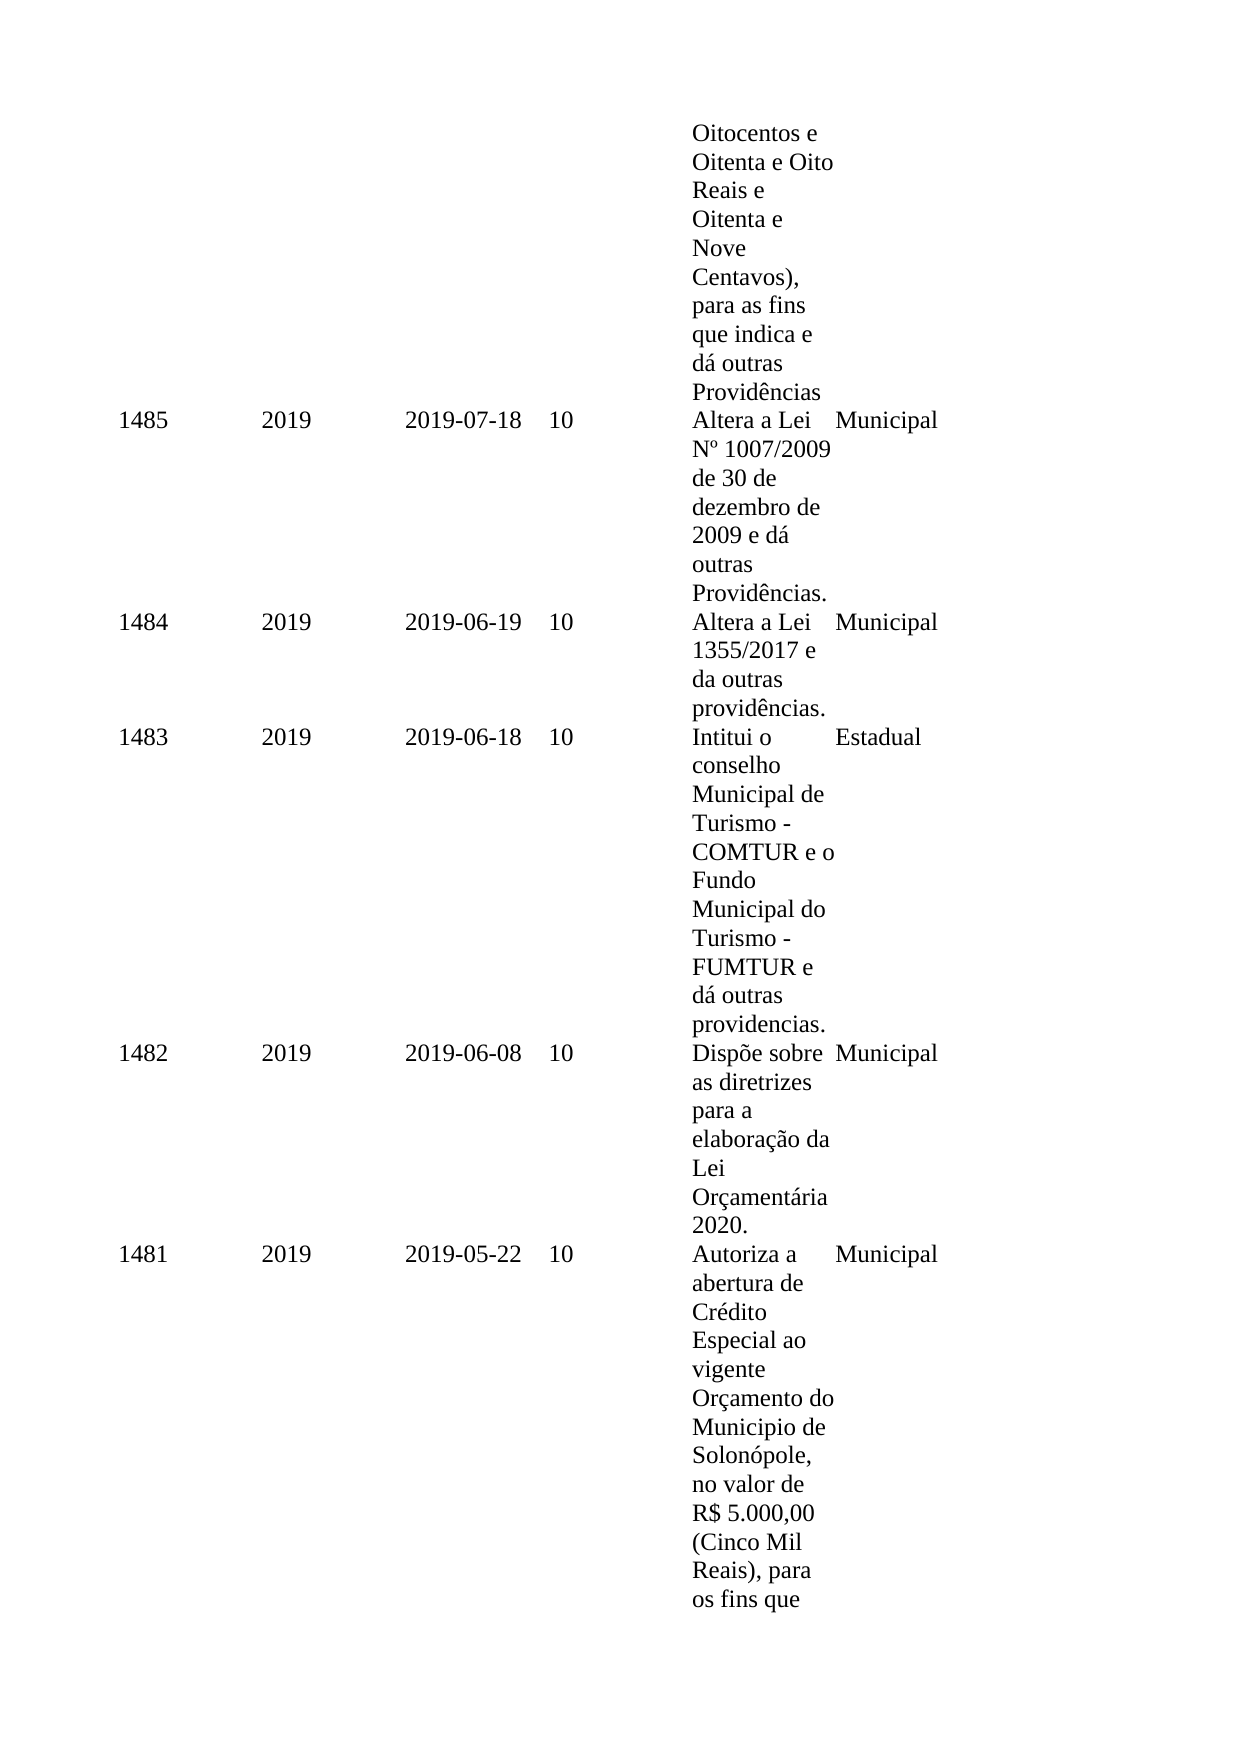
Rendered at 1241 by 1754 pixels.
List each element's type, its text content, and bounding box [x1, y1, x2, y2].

table_cell Autoriza a abertura de Crédito Especial ao vigente Orçamento do Municipio de Solonópole, no valor de R$ 5.000,00 (Cinco Mil Reais), para os fins que [692, 1239, 835, 1613]
table_cell 10 [548, 722, 692, 1038]
table_cell 10 [548, 406, 692, 607]
table_cell 2019-07-18 [405, 406, 548, 607]
table_cell 1482 [118, 1038, 261, 1239]
table_cell 2019 [261, 1239, 405, 1613]
table_cell Municipal [835, 607, 979, 722]
table_cell 2019-06-08 [405, 1038, 548, 1239]
table_cell [979, 118, 1122, 406]
table_cell Altera a Lei Nº 1007/2009 de 30 de dezembro de 2009 e dá outras Providências. [692, 406, 835, 607]
table_cell 10 [548, 607, 692, 722]
table_cell [979, 607, 1122, 722]
table_cell 2019 [261, 607, 405, 722]
table_cell [979, 1038, 1122, 1239]
table_cell 10 [548, 1038, 692, 1239]
table_cell 2019-06-18 [405, 722, 548, 1038]
table_cell Dispõe sobre as diretrizes para a elaboração da Lei Orçamentária 2020. [692, 1038, 835, 1239]
table_cell [118, 118, 261, 406]
table_cell Estadual [835, 722, 979, 1038]
table_cell 1484 [118, 607, 261, 722]
table_cell 2019-05-22 [405, 1239, 548, 1613]
table_cell Altera a Lei 1355/2017 e da outras providências. [692, 607, 835, 722]
table_cell 1483 [118, 722, 261, 1038]
table_cell [261, 118, 405, 406]
table_cell 1481 [118, 1239, 261, 1613]
table_cell 1485 [118, 406, 261, 607]
table_cell [548, 118, 692, 406]
table_cell Intitui o conselho Municipal de Turismo - COMTUR e o Fundo Municipal do Turismo - FUMTUR e dá outras providencias. [692, 722, 835, 1038]
table_cell [979, 1239, 1122, 1613]
table_cell 2019 [261, 1038, 405, 1239]
table_cell 2019-06-19 [405, 607, 548, 722]
table_cell [405, 118, 548, 406]
table_cell Oitocentos e Oitenta e Oito Reais e Oitenta e Nove Centavos), para as fins que indica e dá outras Providências [692, 118, 835, 406]
table_cell [979, 722, 1122, 1038]
table_cell Municipal [835, 406, 979, 607]
table_cell [979, 406, 1122, 607]
table_cell Municipal [835, 1239, 979, 1613]
table_cell 2019 [261, 722, 405, 1038]
table_cell 10 [548, 1239, 692, 1613]
table_cell Municipal [835, 1038, 979, 1239]
table_cell 2019 [261, 406, 405, 607]
table_cell [835, 118, 979, 406]
